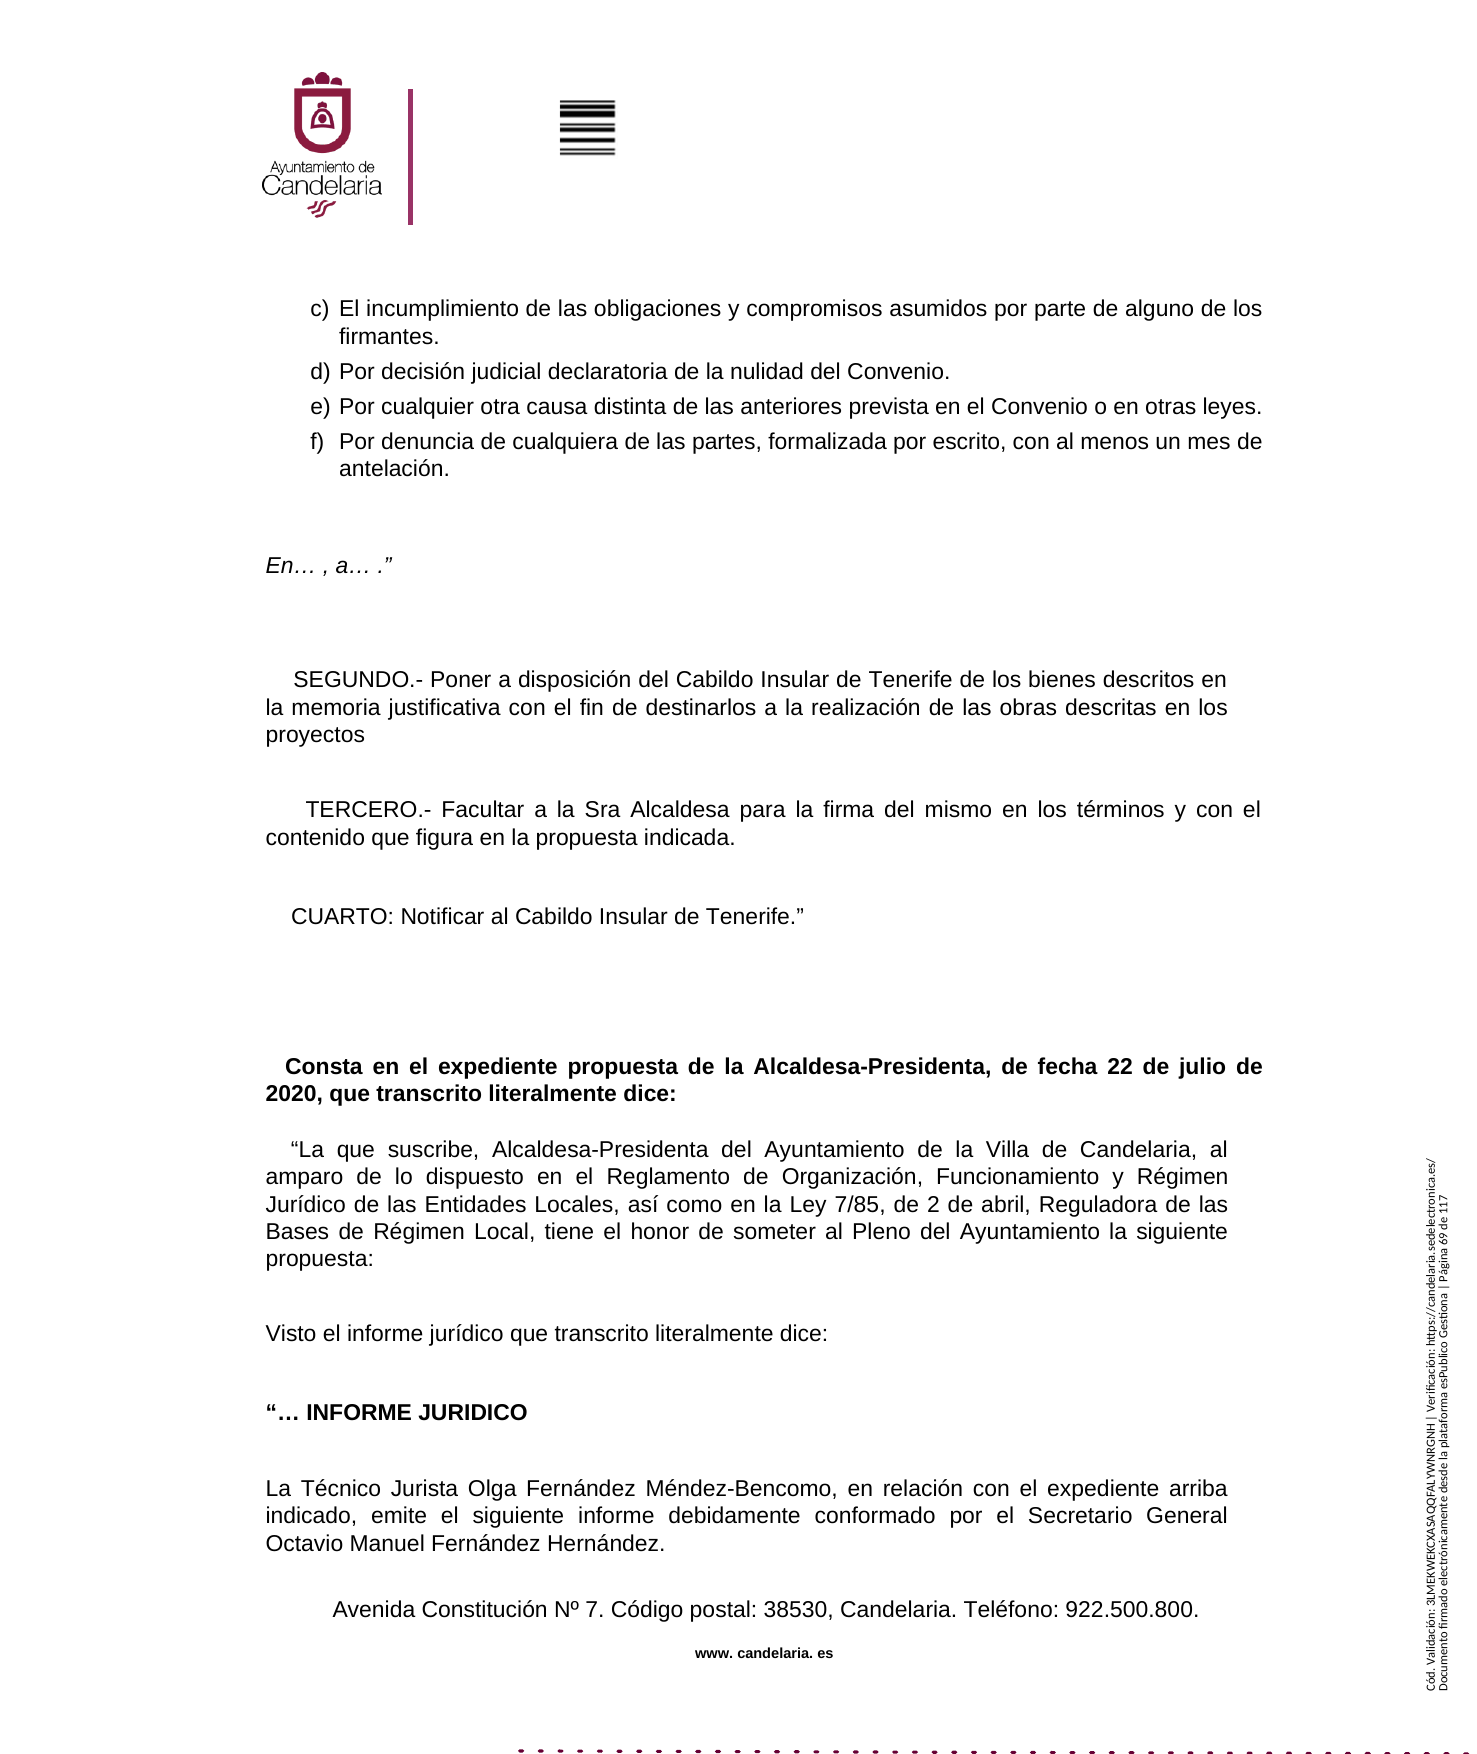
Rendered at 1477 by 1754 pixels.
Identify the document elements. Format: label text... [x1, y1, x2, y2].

text “La que suscribe, Alcaldesa-Presidenta del Ayuntamiento de la Villa de Candelaria, al amparo de lo dispuesto en el Reglamento de Organización, Funcionamiento y Régimen Jurídico de las Entidades Locales, así como en la Ley 7/85, de 2 de abril, Reguladora de las Bases de Régimen Local, tiene el honor de someter al Pleno del Ayuntamiento la siguiente propuesta: [265, 1136, 1229, 1272]
list Por denuncia de cualquiera de las partes, formalizada por escrito, con al menos un mes de antelación. [310, 428, 1263, 482]
text “… INFORME JURIDICO [265, 1399, 1263, 1426]
list El incumplimiento de las obligaciones y compromisos asumidos por parte de alguno de los firmantes. [310, 295, 1263, 349]
text La Técnico Jurista Olga Fernández Méndez-Bencomo, en relación con el expediente arriba indicado, emite el siguiente informe debidamente conformado por el Secretario General Octavio Manuel Fernández Hernández. [265, 1475, 1229, 1556]
text Consta en el expediente propuesta de la Alcaldesa-Presidenta, de fecha 22 de julio de 2020, que transcrito literalmente dice: [265, 1053, 1263, 1106]
text SEGUNDO.- Poner a disposición del Cabildo Insular de Tenerife de los bienes descritos en la memoria justificativa con el fin de destinarlos a la realización de las obras descritas en los proyectos [265, 666, 1229, 748]
text En… , a… .” [265, 552, 1263, 578]
text TERCERO.- Facultar a la Sra Alcaldesa para la firma del mismo en los términos y con el contenido que figura en la propuesta indicada. [265, 796, 1263, 850]
text CUARTO: Notificar al Cabildo Insular de Tenerife.” [265, 903, 1263, 929]
list Por cualquier otra causa distinta de las anteriores prevista en el Convenio o en otras leyes. [310, 393, 1263, 419]
list Por decisión judicial declaratoria de la nulidad del Convenio. [310, 358, 1263, 384]
text Visto el informe jurídico que transcrito literalmente dice: [265, 1320, 1263, 1347]
